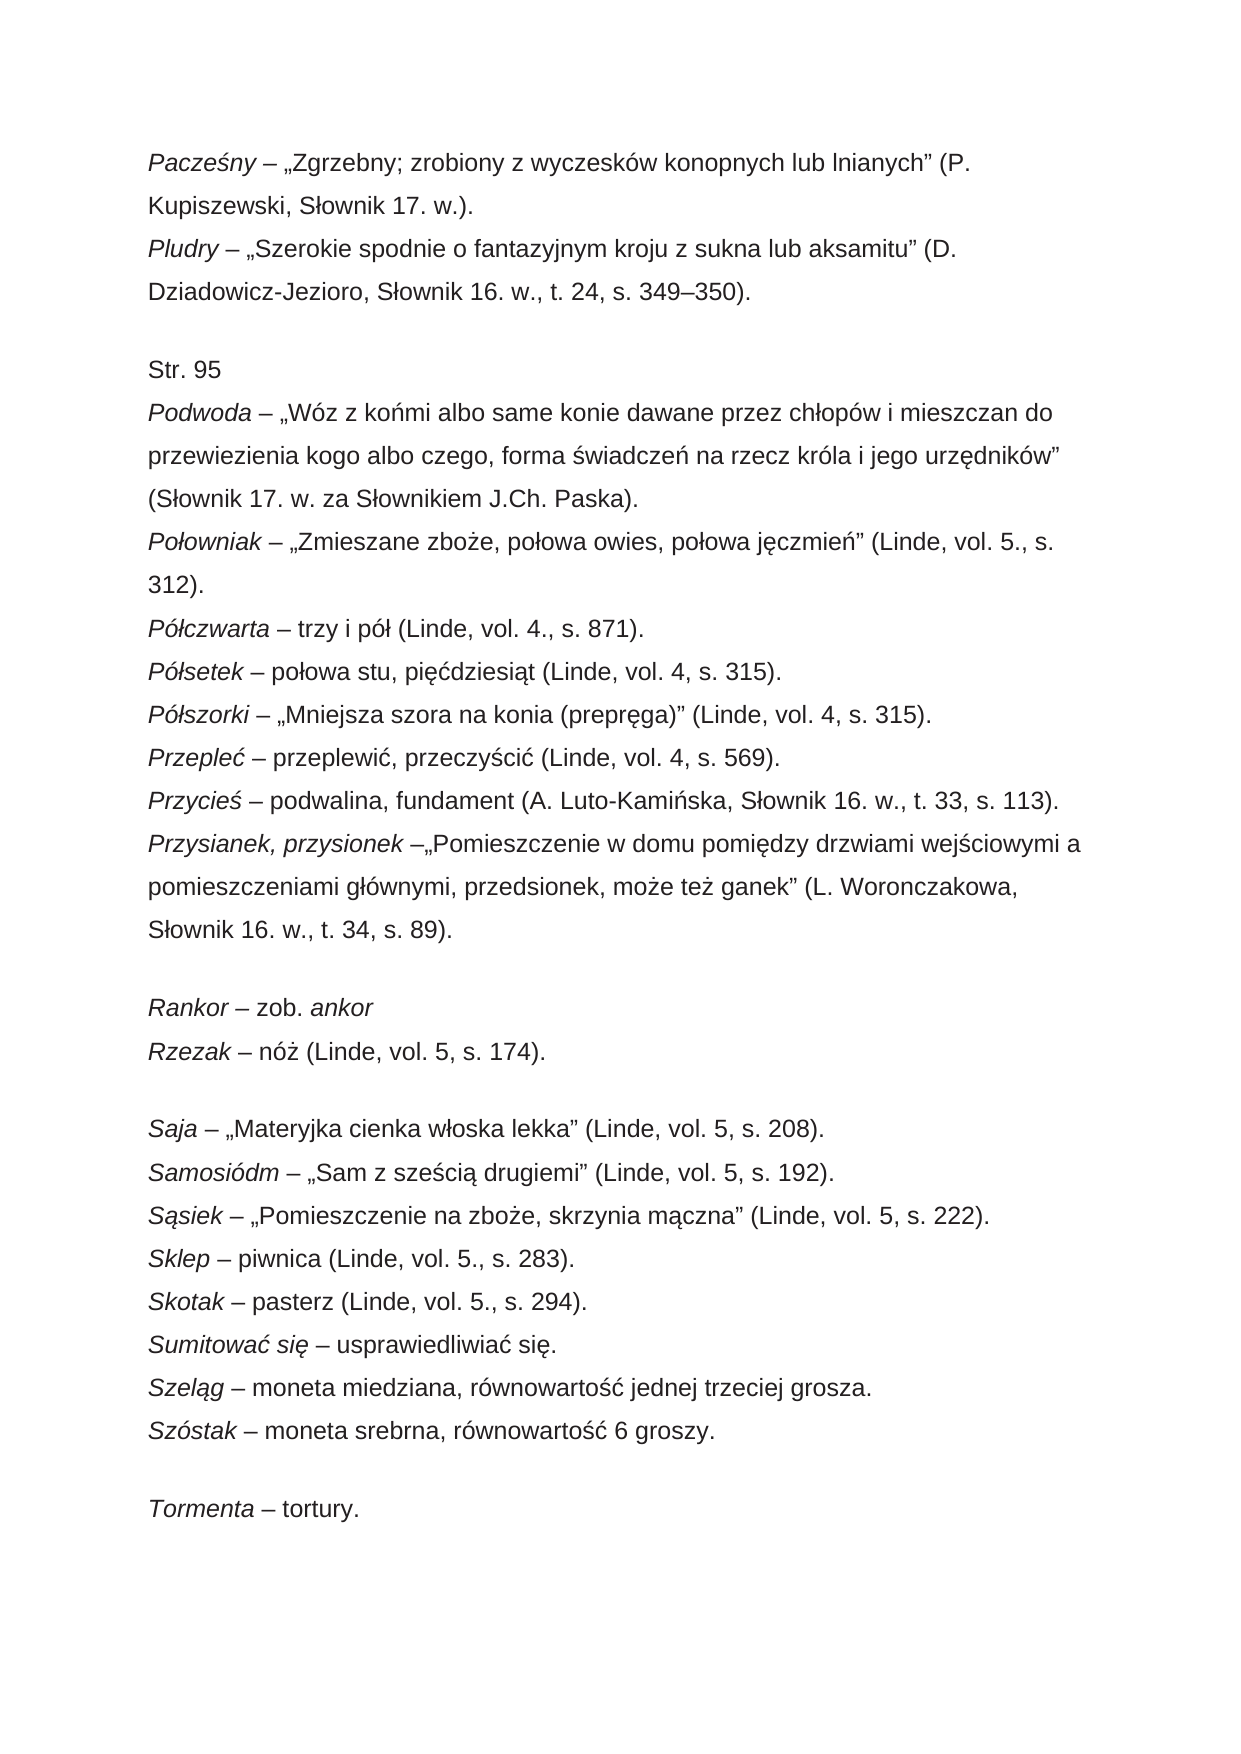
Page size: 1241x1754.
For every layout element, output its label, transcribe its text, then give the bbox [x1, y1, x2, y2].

text Pacześny – „Zgrzebny; zrobiony z wyczesków konopnych lub lnianych” (P. Kupiszewski, Słownik 17. w.). [148, 148, 1093, 219]
text Połowniak – „Zmieszane zboże, połowa owies, połowa jęczmień” (Linde, vol. 5., s. 312). [148, 527, 1093, 599]
text Samosiódm – „Sam z sześcią drugiemi” (Linde, vol. 5, s. 192). [148, 1158, 1093, 1186]
text Rankor – zob. ankor [148, 993, 1093, 1022]
text Podwoda – „Wóz z końmi albo same konie dawane przez chłopów i mieszczan do przewiezienia kogo albo czego, forma świadczeń na rzecz króla i jego urzędników” (Słownik 17. w. za Słownikiem J.Ch. Paska). [148, 398, 1093, 513]
text Sklep – piwnica (Linde, vol. 5., s. 283). [148, 1244, 1093, 1273]
text Sumitować się – usprawiedliwiać się. [148, 1330, 1093, 1359]
text Sąsiek – „Pomieszczenie na zboże, skrzynia mączna” (Linde, vol. 5, s. 222). [148, 1201, 1093, 1229]
text Str. 95 [148, 355, 1093, 384]
text Półszorki – „Mniejsza szora na konia (prepręga)” (Linde, vol. 4, s. 315). [148, 700, 1093, 729]
text Przycieś – podwalina, fundament (A. Luto-Kamińska, Słownik 16. w., t. 33, s. 113). [148, 786, 1093, 815]
text Saja – „Materyjka cienka włoska lekka” (Linde, vol. 5, s. 208). [148, 1114, 1093, 1143]
text Skotak – pasterz (Linde, vol. 5., s. 294). [148, 1287, 1093, 1316]
text Półsetek – połowa stu, pięćdziesiąt (Linde, vol. 4, s. 315). [148, 657, 1093, 686]
text Szóstak – moneta srebrna, równowartość 6 groszy. [148, 1416, 1093, 1445]
text Przepleć – przeplewić, przeczyścić (Linde, vol. 4, s. 569). [148, 743, 1093, 772]
text Pludry – „Szerokie spodnie o fantazyjnym kroju z sukna lub aksamitu” (D. Dziadowicz-Jezioro, Słownik 16. w., t. 24, s. 349–350). [148, 234, 1093, 306]
text Szeląg – moneta miedziana, równowartość jednej trzeciej grosza. [148, 1373, 1093, 1402]
text Przysianek, przysionek –„Pomieszczenie w domu pomiędzy drzwiami wejściowymi a pomieszczeniami głównymi, przedsionek, może też ganek” (L. Woronczakowa, Słownik 16. w., t. 34, s. 89). [148, 829, 1093, 944]
text Półczwarta – trzy i pół (Linde, vol. 4., s. 871). [148, 614, 1093, 642]
text Tormenta – tortury. [148, 1494, 1093, 1523]
text Rzezak – nóż (Linde, vol. 5, s. 174). [148, 1037, 1093, 1065]
